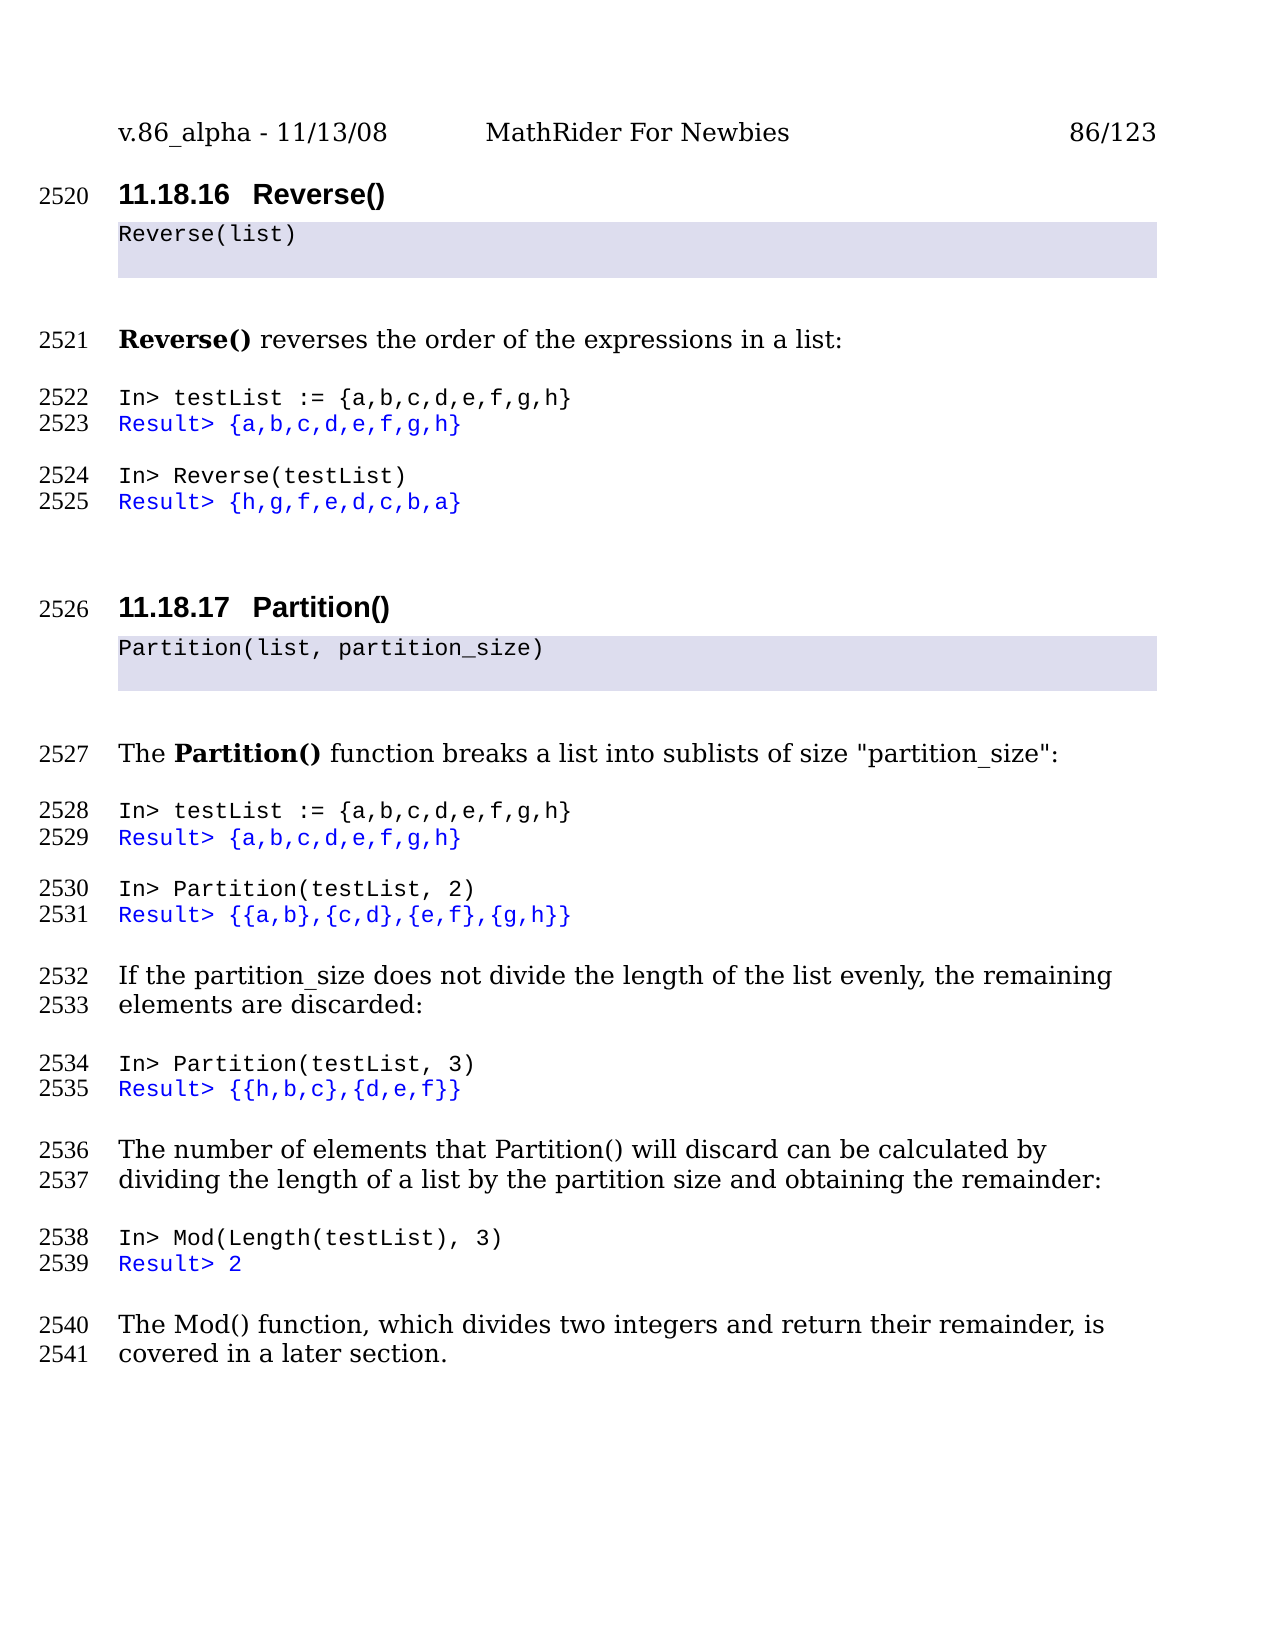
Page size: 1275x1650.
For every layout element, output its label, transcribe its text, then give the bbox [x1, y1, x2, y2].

text Result> {{a,b},{c,d},{e,f},{g,h}} [118, 904, 1157, 929]
subtitle Partition() [118, 590, 1157, 624]
text Result> {h,g,f,e,d,c,b,a} [118, 490, 1157, 516]
text In> testList := {a,b,c,d,e,f,g,h} [118, 386, 1157, 412]
table_header Partition(list, partition_size) [118, 636, 1157, 691]
text The number of elements that Partition() will discard can be calculated by dividing the length of a list by the partition size and obtaining the remainder: [118, 1136, 1157, 1194]
text Result> {a,b,c,d,e,f,g,h} [118, 412, 1157, 438]
text If the partition_size does not divide the length of the list evenly, the remaining elements are discarded: [118, 962, 1157, 1020]
text In> Mod(Length(testList), 3) [118, 1226, 1157, 1252]
text The Partition() function breaks a list into sublists of size "partition_size": [118, 738, 1157, 768]
table_header Reverse(list) [118, 222, 1157, 278]
text In> Reverse(testList) [118, 464, 1157, 490]
text Reverse() reverses the order of the expressions in a list: [118, 325, 1157, 354]
text Result> 2 [118, 1252, 1157, 1278]
text Result> {{h,b,c},{d,e,f}} [118, 1078, 1157, 1104]
text Result> {a,b,c,d,e,f,g,h} [118, 826, 1157, 852]
text In> Partition(testList, 3) [118, 1052, 1157, 1078]
text The Mod() function, which divides two integers and return their remainder, is covered in a later section. [118, 1310, 1157, 1368]
text In> testList := {a,b,c,d,e,f,g,h} [118, 800, 1157, 826]
text In> Partition(testList, 2) [118, 878, 1157, 904]
subtitle Reverse() [118, 177, 1157, 210]
